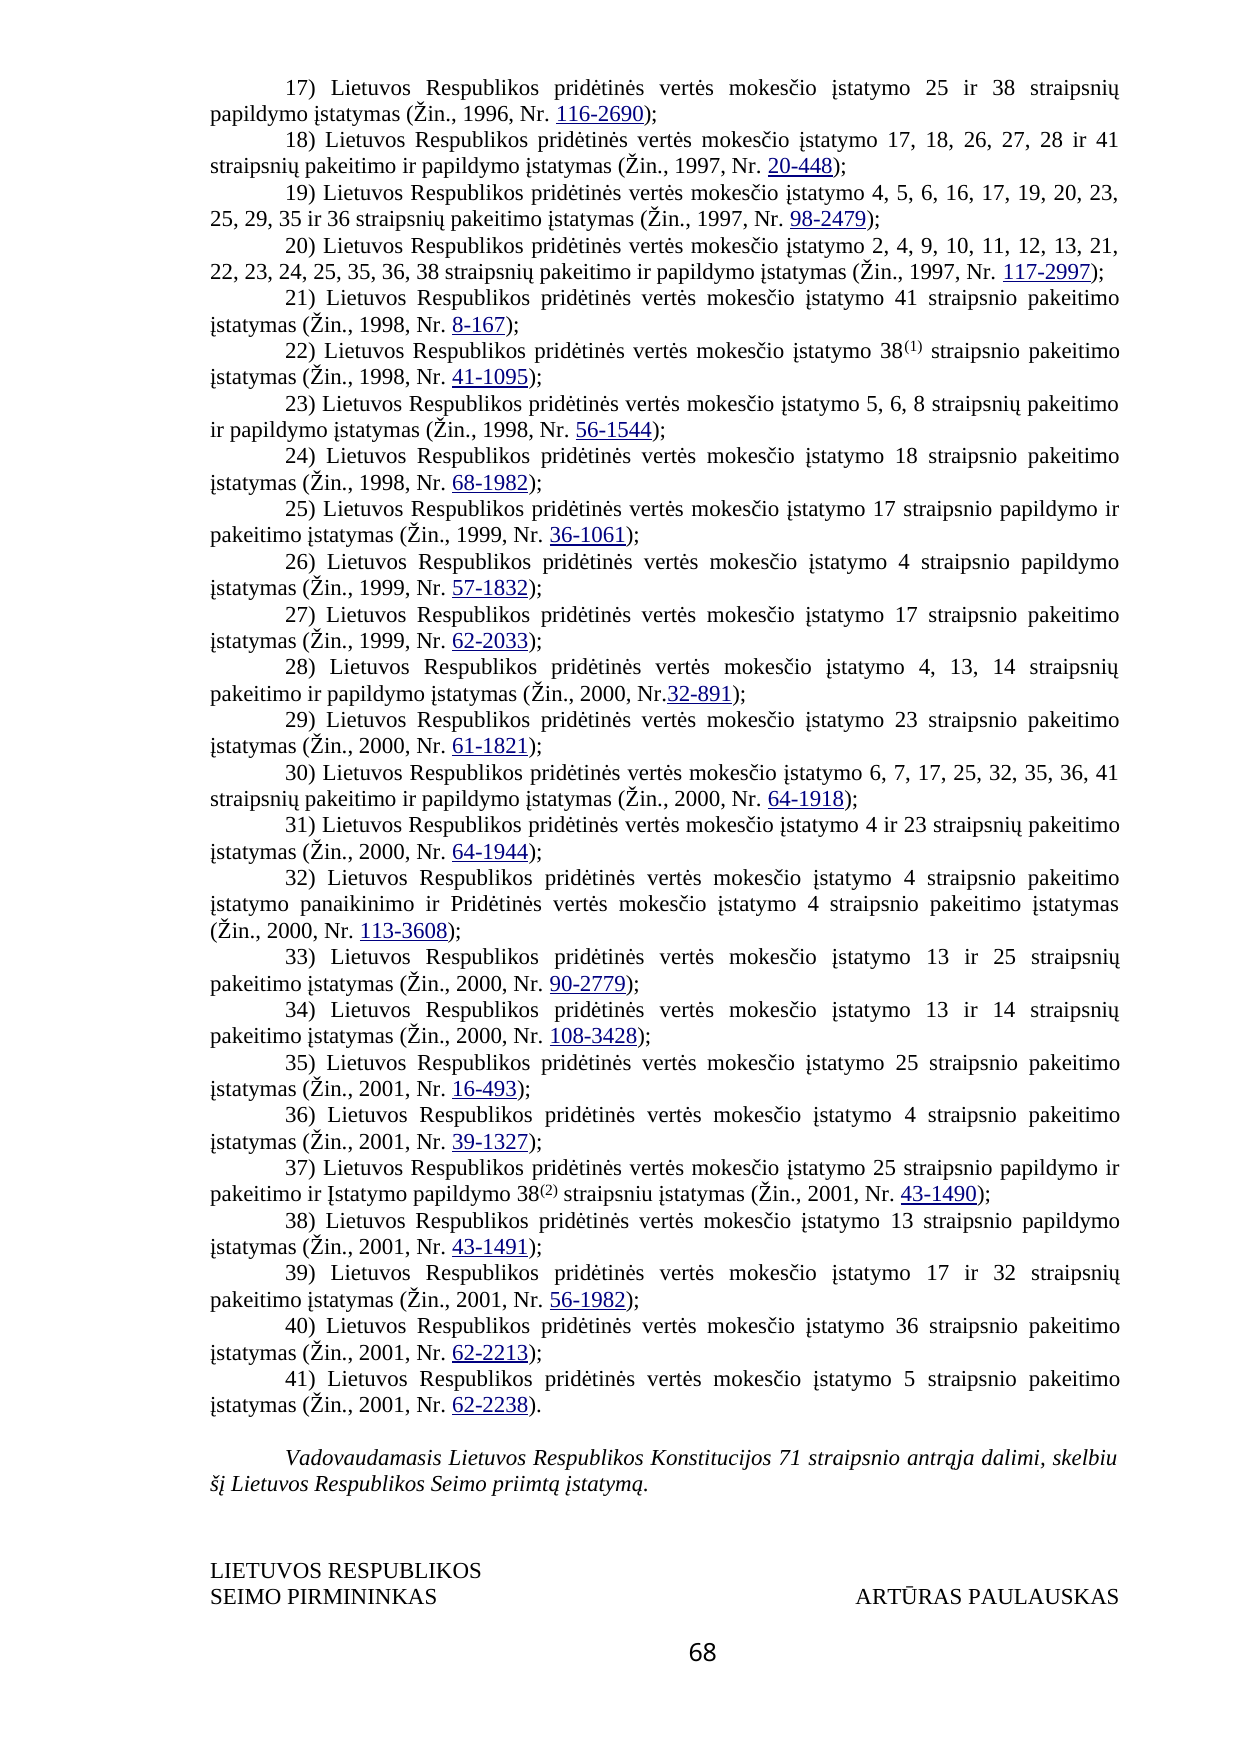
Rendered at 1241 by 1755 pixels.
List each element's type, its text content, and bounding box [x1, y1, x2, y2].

text 18) Lietuvos Respublikos pridėtinės vertės mokesčio įstatymo 17, 18, 26, 27, 28 ir 41 straipsnių pakeitimo ir papildymo įstatymas (Žin., 1997, Nr. 20-448); [210, 126, 1120, 179]
text 22) Lietuvos Respublikos pridėtinės vertės mokesčio įstatymo 38(1) straipsnio pakeitimo įstatymas (Žin., 1998, Nr. 41-1095); [210, 337, 1120, 390]
text 29) Lietuvos Respublikos pridėtinės vertės mokesčio įstatymo 23 straipsnio pakeitimo įstatymas (Žin., 2000, Nr. 61-1821); [210, 706, 1120, 759]
text 31) Lietuvos Respublikos pridėtinės vertės mokesčio įstatymo 4 ir 23 straipsnių pakeitimo įstatymas (Žin., 2000, Nr. 64-1944); [210, 811, 1120, 864]
text 37) Lietuvos Respublikos pridėtinės vertės mokesčio įstatymo 25 straipsnio papildymo ir pakeitimo ir Įstatymo papildymo 38(2) straipsniu įstatymas (Žin., 2001, Nr. 43-1490); [210, 1154, 1120, 1207]
text 25) Lietuvos Respublikos pridėtinės vertės mokesčio įstatymo 17 straipsnio papildymo ir pakeitimo įstatymas (Žin., 1999, Nr. 36-1061); [210, 495, 1120, 548]
text 26) Lietuvos Respublikos pridėtinės vertės mokesčio įstatymo 4 straipsnio papildymo įstatymas (Žin., 1999, Nr. 57-1832); [210, 548, 1120, 601]
text Vadovaudamasis Lietuvos Respublikos Konstitucijos 71 straipsnio antrąja dalimi, skelbiu šį Lietuvos Respublikos Seimo priimtą įstatymą. [210, 1444, 1120, 1497]
text 32) Lietuvos Respublikos pridėtinės vertės mokesčio įstatymo 4 straipsnio pakeitimo įstatymo panaikinimo ir Pridėtinės vertės mokesčio įstatymo 4 straipsnio pakeitimo įstatymas (Žin., 2000, Nr. 113-3608); [210, 864, 1120, 943]
text 17) Lietuvos Respublikos pridėtinės vertės mokesčio įstatymo 25 ir 38 straipsnių papildymo įstatymas (Žin., 1996, Nr. 116-2690); [210, 73, 1120, 126]
text 41) Lietuvos Respublikos pridėtinės vertės mokesčio įstatymo 5 straipsnio pakeitimo įstatymas (Žin., 2001, Nr. 62-2238). [210, 1365, 1120, 1418]
text 33) Lietuvos Respublikos pridėtinės vertės mokesčio įstatymo 13 ir 25 straipsnių pakeitimo įstatymas (Žin., 2000, Nr. 90-2779); [210, 943, 1120, 996]
text LIETUVOS RESPUBLIKOS [210, 1557, 1120, 1583]
text 36) Lietuvos Respublikos pridėtinės vertės mokesčio įstatymo 4 straipsnio pakeitimo įstatymas (Žin., 2001, Nr. 39-1327); [210, 1101, 1120, 1154]
text 21) Lietuvos Respublikos pridėtinės vertės mokesčio įstatymo 41 straipsnio pakeitimo įstatymas (Žin., 1998, Nr. 8-167); [210, 284, 1120, 337]
text 40) Lietuvos Respublikos pridėtinės vertės mokesčio įstatymo 36 straipsnio pakeitimo įstatymas (Žin., 2001, Nr. 62-2213); [210, 1312, 1120, 1365]
text 23) Lietuvos Respublikos pridėtinės vertės mokesčio įstatymo 5, 6, 8 straipsnių pakeitimo ir papildymo įstatymas (Žin., 1998, Nr. 56-1544); [210, 390, 1120, 442]
text 30) Lietuvos Respublikos pridėtinės vertės mokesčio įstatymo 6, 7, 17, 25, 32, 35, 36, 41 straipsnių pakeitimo ir papildymo įstatymas (Žin., 2000, Nr. 64-1918); [210, 759, 1120, 811]
text 20) Lietuvos Respublikos pridėtinės vertės mokesčio įstatymo 2, 4, 9, 10, 11, 12, 13, 21, 22, 23, 24, 25, 35, 36, 38 straipsnių pakeitimo ir papildymo įstatymas (Žin., 1997, Nr. 117-2997); [210, 232, 1120, 284]
text SEIMO PIRMININKAS ARTŪRAS PAULAUSKAS [210, 1583, 1120, 1610]
text 39) Lietuvos Respublikos pridėtinės vertės mokesčio įstatymo 17 ir 32 straipsnių pakeitimo įstatymas (Žin., 2001, Nr. 56-1982); [210, 1259, 1120, 1312]
text 27) Lietuvos Respublikos pridėtinės vertės mokesčio įstatymo 17 straipsnio pakeitimo įstatymas (Žin., 1999, Nr. 62-2033); [210, 601, 1120, 653]
text 19) Lietuvos Respublikos pridėtinės vertės mokesčio įstatymo 4, 5, 6, 16, 17, 19, 20, 23, 25, 29, 35 ir 36 straipsnių pakeitimo įstatymas (Žin., 1997, Nr. 98-2479); [210, 179, 1120, 232]
text 34) Lietuvos Respublikos pridėtinės vertės mokesčio įstatymo 13 ir 14 straipsnių pakeitimo įstatymas (Žin., 2000, Nr. 108-3428); [210, 996, 1120, 1049]
text 38) Lietuvos Respublikos pridėtinės vertės mokesčio įstatymo 13 straipsnio papildymo įstatymas (Žin., 2001, Nr. 43-1491); [210, 1207, 1120, 1259]
text 35) Lietuvos Respublikos pridėtinės vertės mokesčio įstatymo 25 straipsnio pakeitimo įstatymas (Žin., 2001, Nr. 16-493); [210, 1049, 1120, 1101]
text 28) Lietuvos Respublikos pridėtinės vertės mokesčio įstatymo 4, 13, 14 straipsnių pakeitimo ir papildymo įstatymas (Žin., 2000, Nr.32-891); [210, 653, 1120, 706]
text 24) Lietuvos Respublikos pridėtinės vertės mokesčio įstatymo 18 straipsnio pakeitimo įstatymas (Žin., 1998, Nr. 68-1982); [210, 442, 1120, 495]
